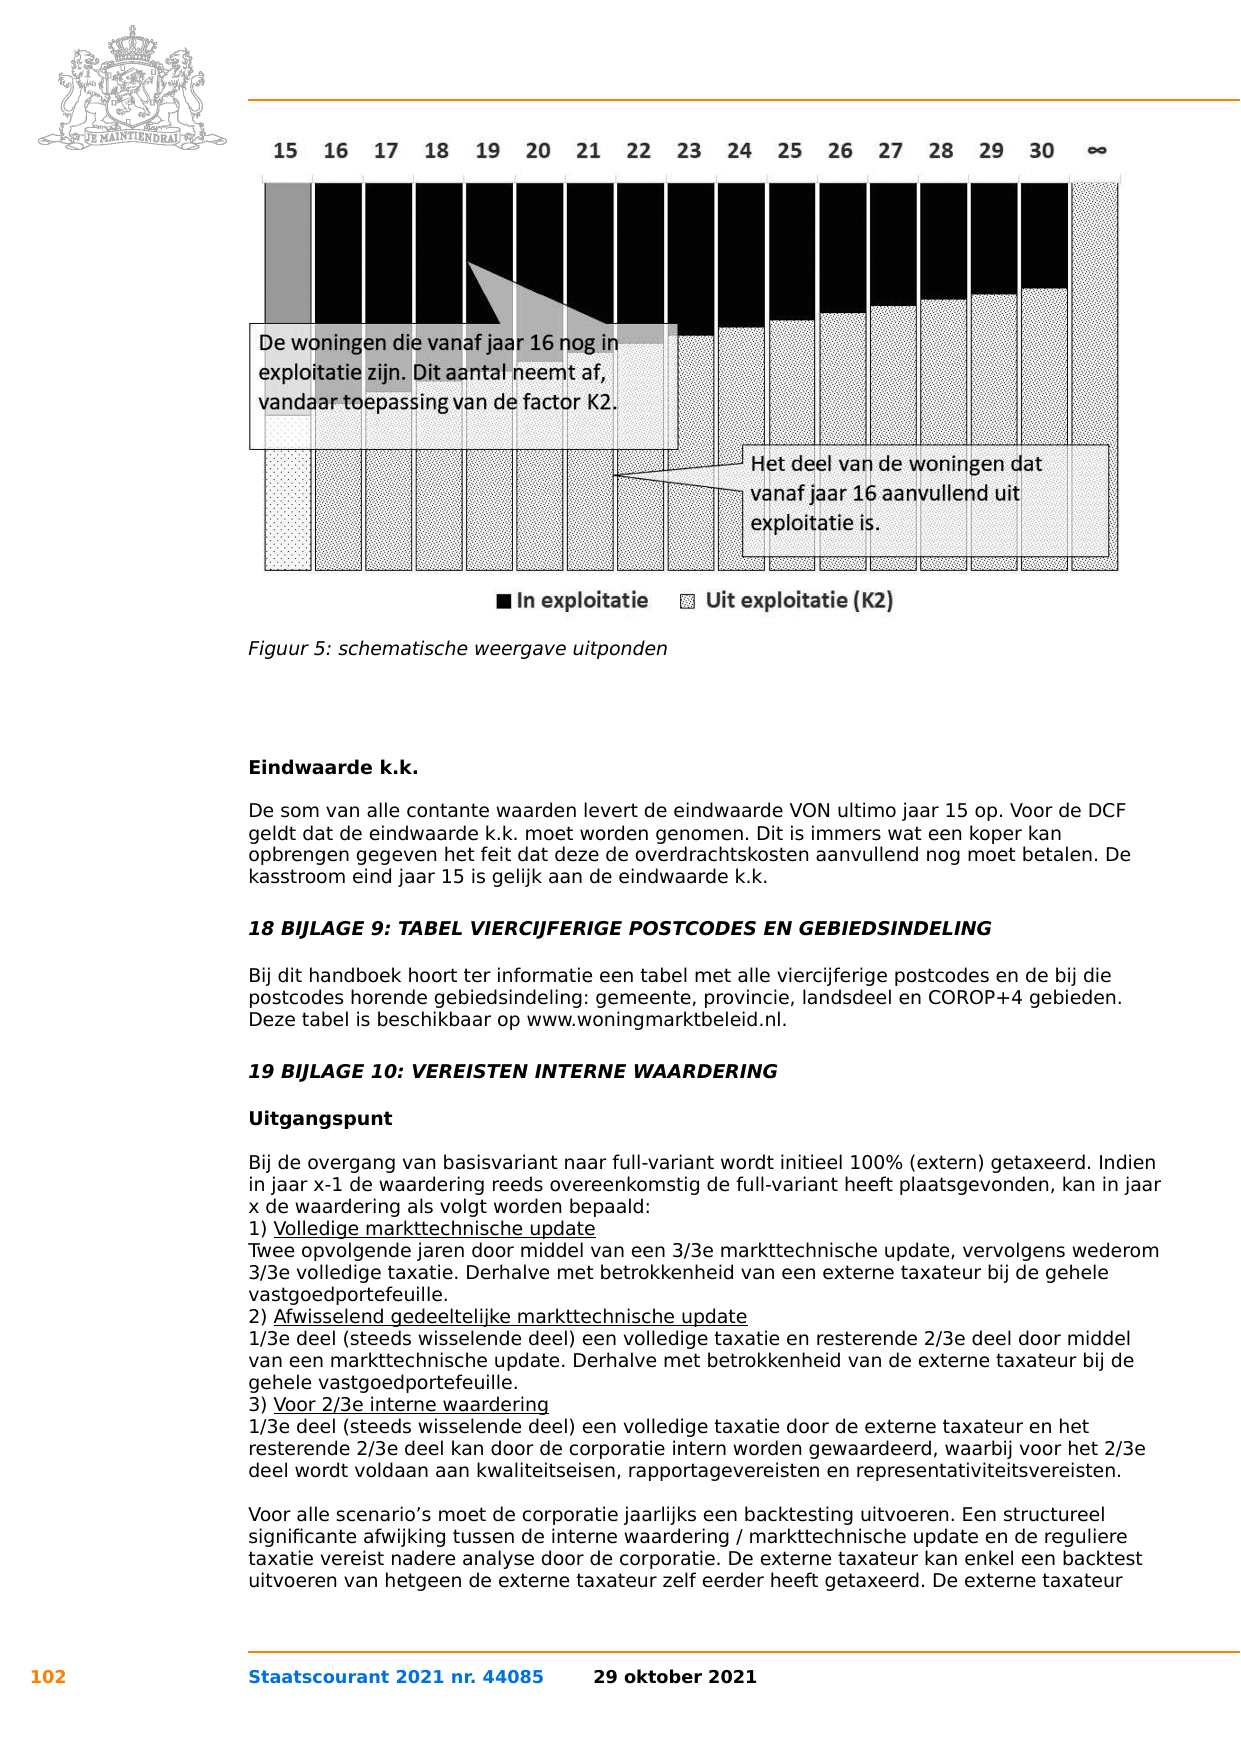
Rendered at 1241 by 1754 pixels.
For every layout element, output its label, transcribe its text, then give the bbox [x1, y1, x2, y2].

text 1/3e deel (steeds wisselende deel) een volledige taxatie en resterende 2/3e deel door middel van een markttechnische update. Derhalve met betrokkenheid van de externe taxateur bij de gehele vastgoedportefeuille. [248, 1328, 1163, 1394]
text Figuur 5: schematische weergave uitponden [248, 638, 1134, 660]
text 1) Volledige markttechnische update [248, 1218, 1163, 1240]
text De som van alle contante waarden levert de eindwaarde VON ultimo jaar 15 op. Voor de DCF geldt dat de eindwaarde k.k. moet worden genomen. Dit is immers wat een koper kan opbrengen gegeven het feit dat deze de overdrachtskosten aanvullend nog moet betalen. De kasstroom eind jaar 15 is gelijk aan de eindwaarde k.k. [248, 800, 1163, 888]
subtitle 18 BIJLAGE 9: TABEL VIERCIJFERIGE POSTCODES EN GEBIEDSINDELING [248, 918, 1163, 940]
subtitle 19 BIJLAGE 10: VEREISTEN INTERNE WAARDERING [248, 1061, 1163, 1083]
text Bij dit handboek hoort ter informatie een tabel met alle viercijferige postcodes en de bij die postcodes horende gebiedsindeling: gemeente, provincie, landsdeel en COROP+4 gebieden. [248, 965, 1163, 1009]
text Voor alle scenario’s moet de corporatie jaarlijks een backtesting uitvoeren. Een structureel significante afwijking tussen de interne waardering / markttechnische update en de reguliere taxatie vereist nadere analyse door de corporatie. De externe taxateur kan enkel een backtest uitvoeren van hetgeen de externe taxateur zelf eerder heeft getaxeerd. De externe taxateur [248, 1504, 1163, 1592]
picture [248, 130, 1134, 626]
subtitle Eindwaarde k.k. [248, 757, 1163, 778]
subtitle Uitgangspunt [248, 1108, 1163, 1130]
text Bij de overgang van basisvariant naar full-variant wordt initieel 100% (extern) getaxeerd. Indien in jaar x-1 de waardering reeds overeenkomstig de full-variant heeft plaatsgevonden, kan in jaar x de waardering als volgt worden bepaald: [248, 1152, 1163, 1218]
text 2) Afwisselend gedeeltelijke markttechnische update [248, 1306, 1163, 1328]
picture [38, 25, 227, 150]
text 1/3e deel (steeds wisselende deel) een volledige taxatie door de externe taxateur en het resterende 2/3e deel kan door de corporatie intern worden gewaardeerd, waarbij voor het 2/3e deel wordt voldaan aan kwaliteitseisen, rapportagevereisten en representativiteitsvereisten. [248, 1416, 1163, 1482]
text Twee opvolgende jaren door middel van een 3/3e markttechnische update, vervolgens wederom 3/3e volledige taxatie. Derhalve met betrokkenheid van een externe taxateur bij de gehele vastgoedportefeuille. [248, 1240, 1163, 1306]
text Deze tabel is beschikbaar op www.woningmarktbeleid.nl. [248, 1009, 1163, 1031]
text 3) Voor 2/3e interne waardering [248, 1394, 1163, 1416]
